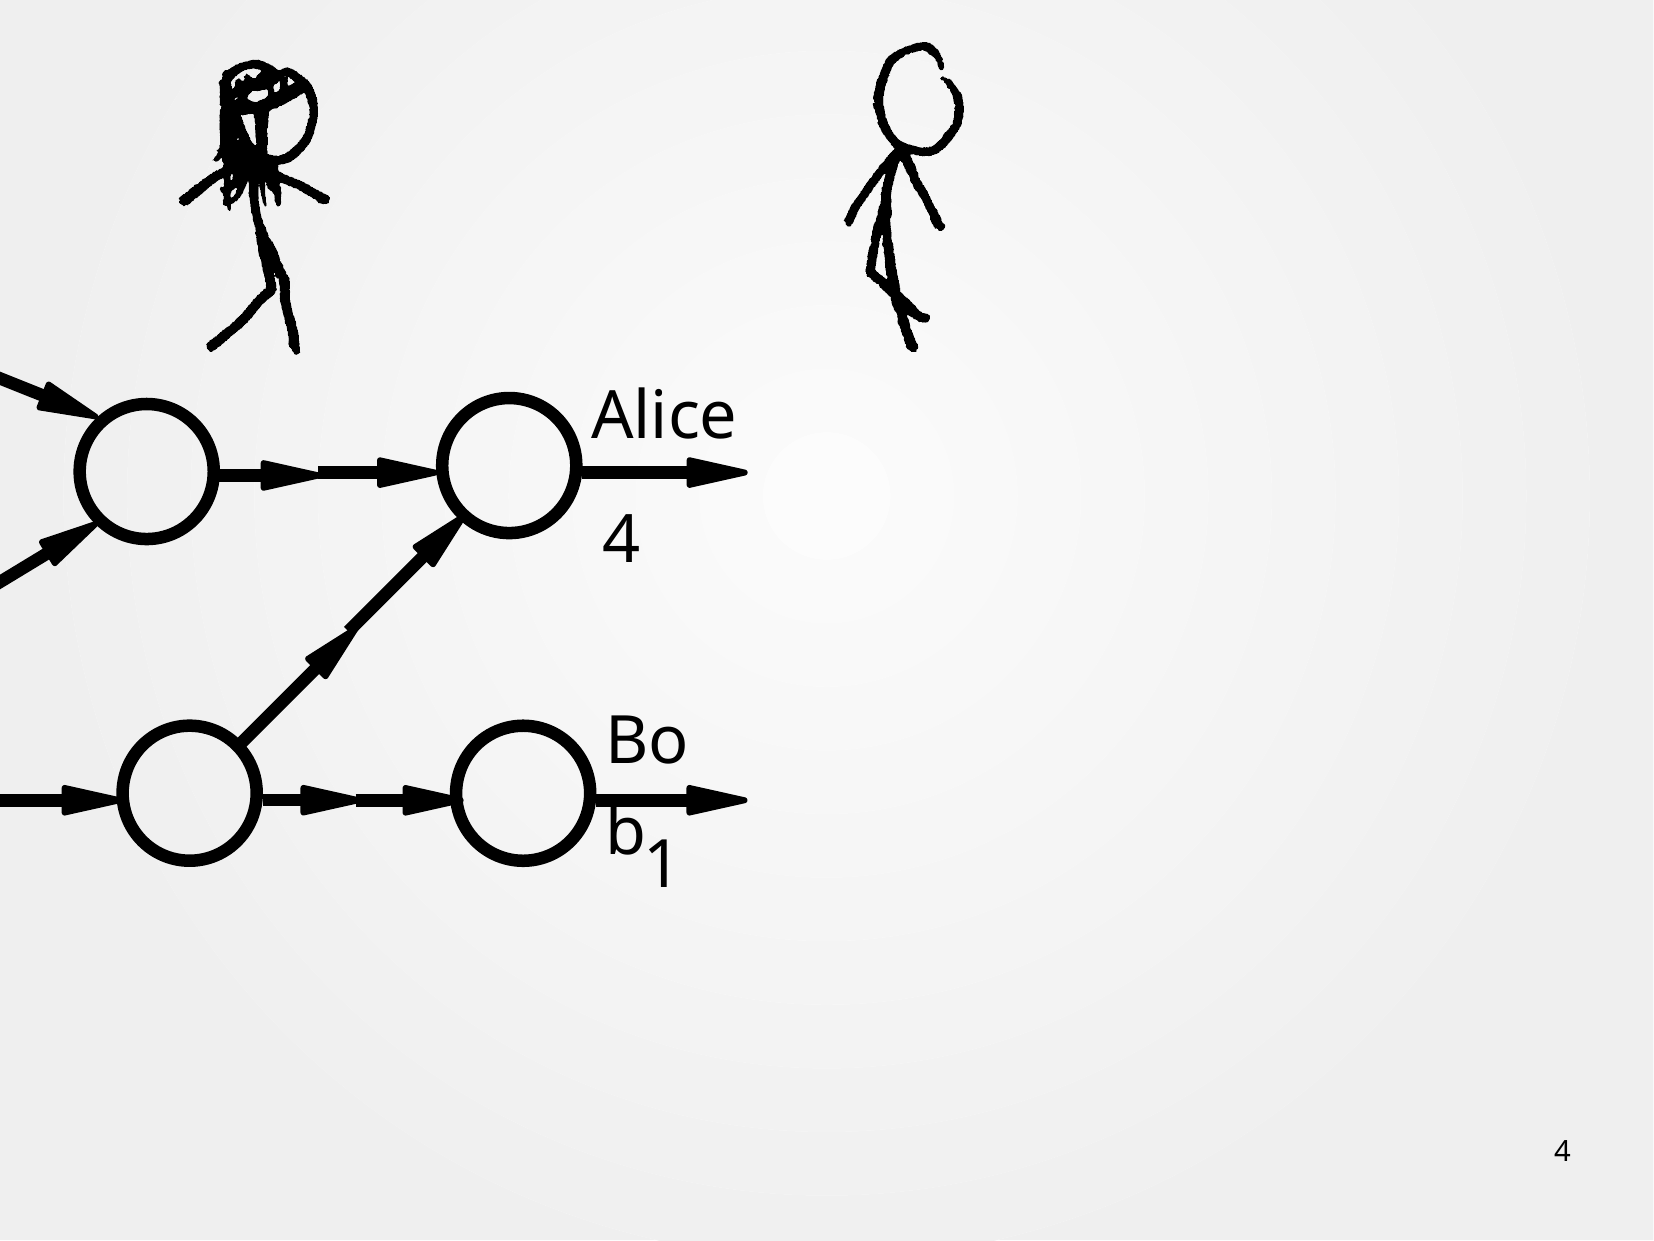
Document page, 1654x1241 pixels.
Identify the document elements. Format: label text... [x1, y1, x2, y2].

text_box 4 [587, 484, 674, 587]
picture [840, 38, 967, 355]
picture [177, 58, 332, 355]
text_box Bob [590, 684, 741, 780]
text_box Alice [576, 359, 768, 455]
text_box 1 [628, 809, 703, 911]
